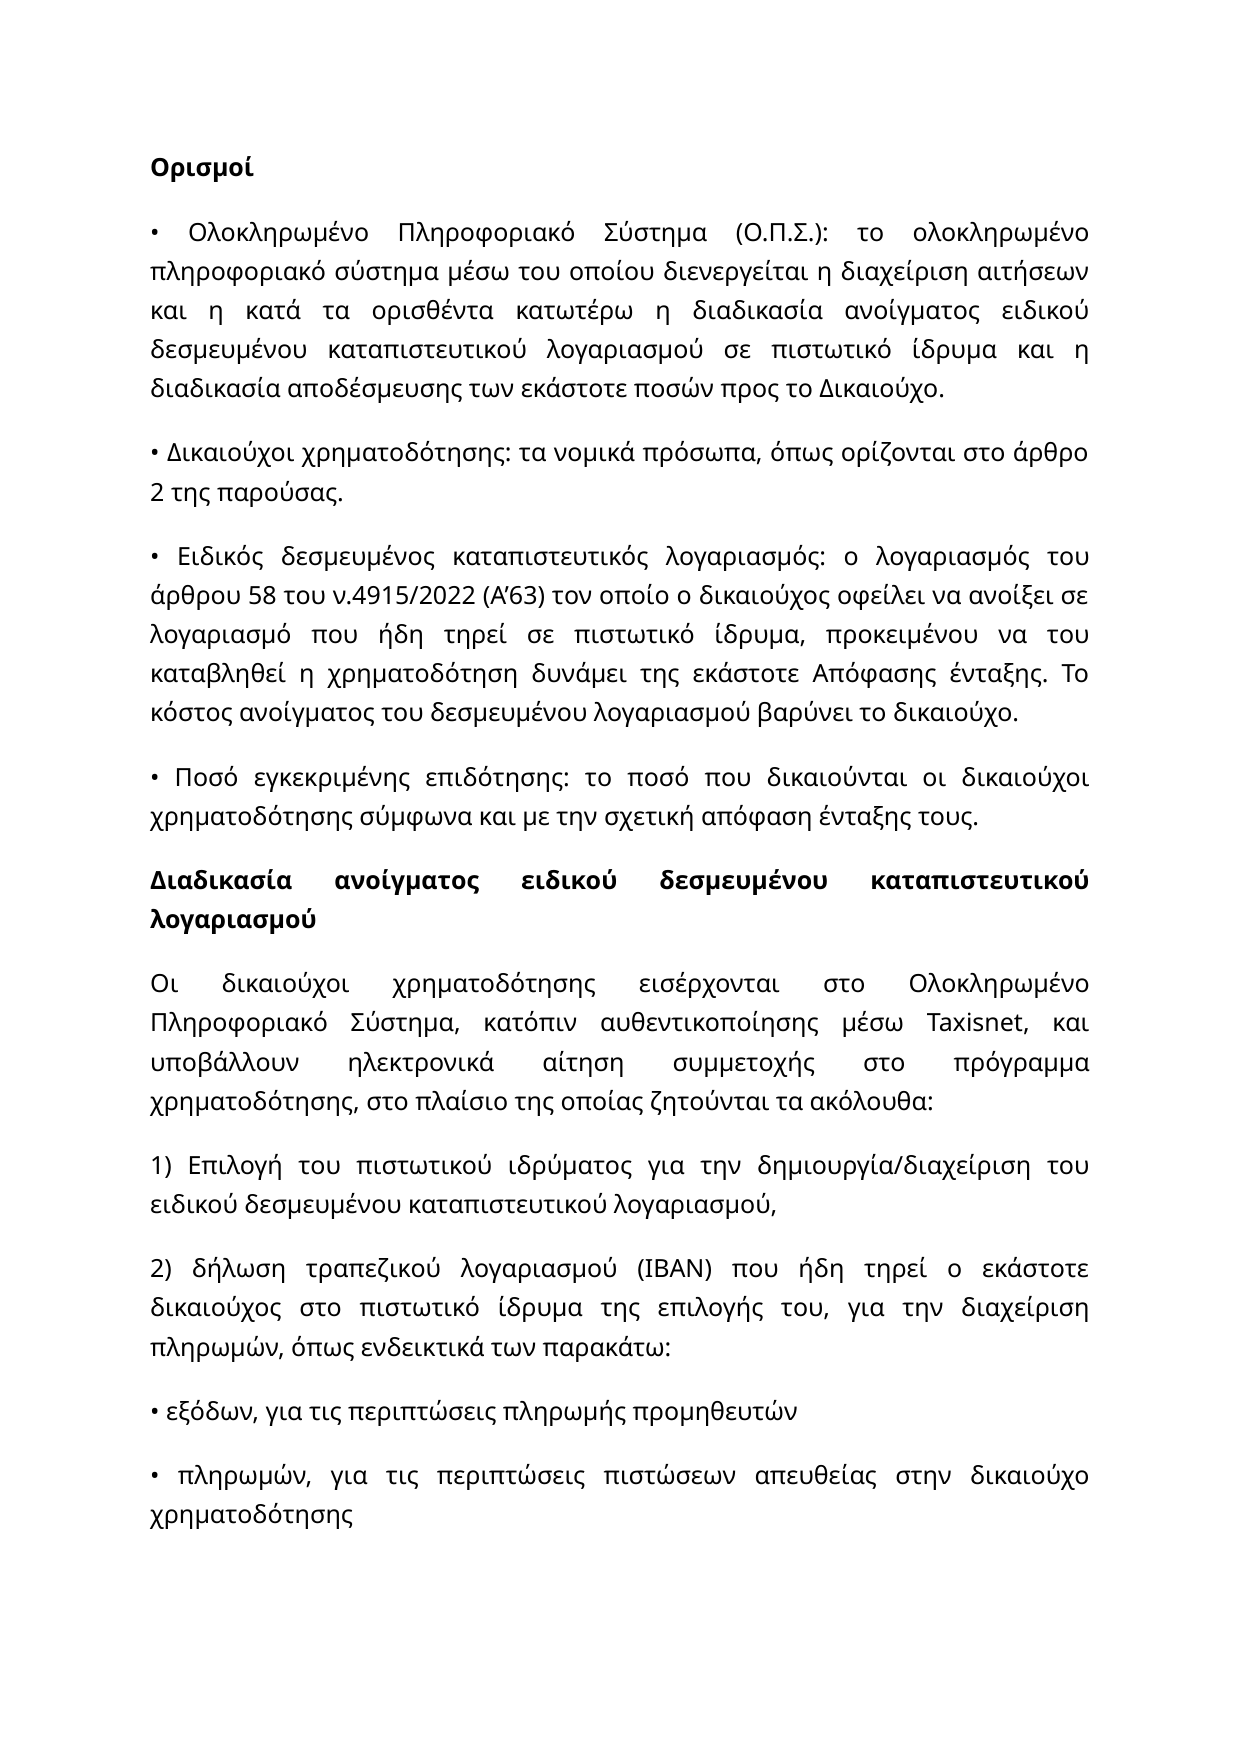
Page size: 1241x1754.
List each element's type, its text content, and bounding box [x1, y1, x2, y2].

text • εξόδων, για τις περιπτώσεις πληρωμής προμηθευτών [150, 1393, 1090, 1427]
text • πληρωμών, για τις περιπτώσεις πιστώσεων απευθείας στην δικαιούχο χρηματοδότησης [150, 1457, 1090, 1531]
text Διαδικασία ανοίγματος ειδικού δεσμευμένου καταπιστευτικού λογαριασμού [150, 862, 1090, 936]
text Ορισμοί [150, 150, 1090, 184]
text • Ολοκληρωμένο Πληροφοριακό Σύστημα (Ο.Π.Σ.): το ολοκληρωμένο πληροφοριακό σύστημα μέσω του οποίου διενεργείται η διαχείριση αιτήσεων και η κατά τα ορισθέντα κατωτέρω η διαδικασία ανοίγματος ειδικού δεσμευμένου καταπιστευτικού λογαριασμού σε πιστωτικό ίδρυμα και η διαδικασία αποδέσμευσης των εκάστοτε ποσών προς το Δικαιούχο. [150, 214, 1090, 405]
text • Ειδικός δεσμευμένος καταπιστευτικός λογαριασμός: ο λογαριασμός του άρθρου 58 του ν.4915/2022 (Α’63) τον οποίο ο δικαιούχος οφείλει να ανοίξει σε λογαριασμό που ήδη τηρεί σε πιστωτικό ίδρυμα, προκειμένου να του καταβληθεί η χρηματοδότηση δυνάμει της εκάστοτε Απόφασης ένταξης. Το κόστος ανοίγματος του δεσμευμένου λογαριασμού βαρύνει το δικαιούχο. [150, 538, 1090, 729]
text 1) Επιλογή του πιστωτικού ιδρύματος για την δημιουργία/διαχείριση του ειδικού δεσμευμένου καταπιστευτικού λογαριασμού, [150, 1147, 1090, 1221]
text 2) δήλωση τραπεζικού λογαριασμού (IBAN) που ήδη τηρεί ο εκάστοτε δικαιούχος στο πιστωτικό ίδρυμα της επιλογής του, για την διαχείριση πληρωμών, όπως ενδεικτικά των παρακάτω: [150, 1251, 1090, 1363]
text • Δικαιούχοι χρηματοδότησης: τα νομικά πρόσωπα, όπως ορίζονται στο άρθρο 2 της παρούσας. [150, 435, 1090, 508]
text • Ποσό εγκεκριμένης επιδότησης: το ποσό που δικαιούνται οι δικαιούχοι χρηματοδότησης σύμφωνα και με την σχετική απόφαση ένταξης τους. [150, 759, 1090, 832]
text Οι δικαιούχοι χρηματοδότησης εισέρχονται στο Ολοκληρωμένο Πληροφοριακό Σύστημα, κατόπιν αυθεντικοποίησης μέσω Taxisnet, και υποβάλλουν ηλεκτρονικά αίτηση συμμετοχής στο πρόγραμμα χρηματοδότησης, στο πλαίσιο της οποίας ζητούνται τα ακόλουθα: [150, 966, 1090, 1117]
